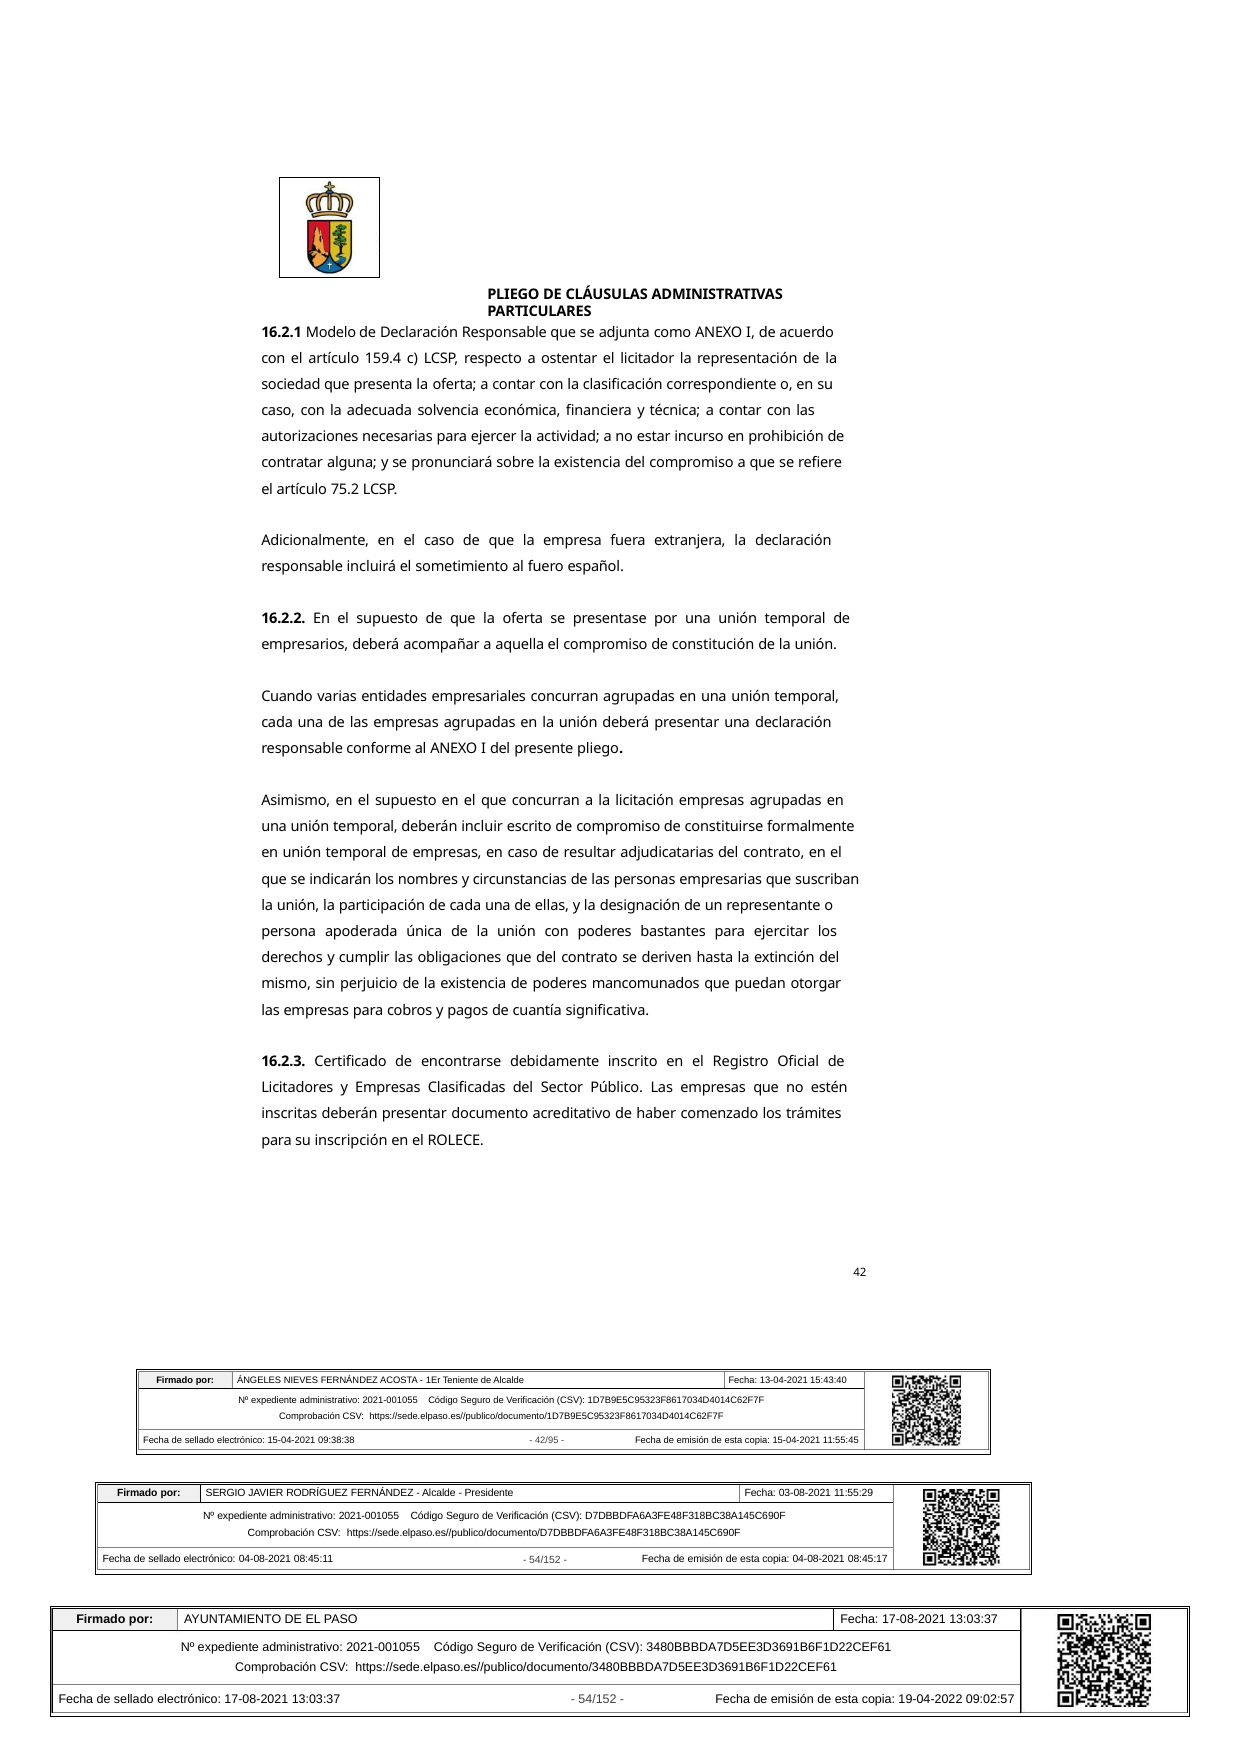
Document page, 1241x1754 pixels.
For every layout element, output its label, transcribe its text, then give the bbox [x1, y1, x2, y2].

text Asimismo, en el supuesto en el que concurran a la licitación empresas agrupadas en [261, 792, 891, 809]
picture [280, 178, 379, 277]
text ÁNGELES NIEVES FERNÁNDEZ ACOSTA - 1Er Teniente de Alcalde [237, 1375, 552, 1385]
text Licitadores y Empresas Clasificadas del Sector Público. Las empresas que no estén [261, 1079, 890, 1096]
text el artículo 75.2 LCSP. [261, 481, 890, 497]
text contratar alguna; y se pronunciará sobre la existencia del compromiso a que se refiere [261, 454, 890, 471]
text Nº expediente administrativo: 2021-001055 Código Seguro de Verificación (CSV): 1D7B9E5C95323F8617034D4014C62F7F [238, 1396, 788, 1406]
text inscritas deberán presentar documento acreditativo de haber comenzado los trámites [261, 1106, 890, 1122]
text Fecha de sellado electrónico: 15-04-2021 09:38:38 [143, 1435, 379, 1445]
text 6.2.1 Modelo de Declaración Responsable que se adjunta como ANEXO I, de acuerdo [269, 323, 891, 341]
text la unión, la participación de cada una de ellas, y la designación de un representante o [261, 897, 891, 914]
picture [51, 1607, 1189, 1716]
text cada una de las empresas agrupadas en la unión deberá presentar una declaración [261, 714, 890, 731]
text caso, con la adecuada solvencia económica, financiera y técnica; a contar con las [261, 402, 890, 419]
text derechos y cumplir las obligaciones que del contrato se deriven hasta la extinción del [261, 949, 891, 966]
text Fecha de emisión de esta copia: 19-04-2022 09:02:57 [715, 1692, 1039, 1706]
text para su inscripción en el ROLECE. [261, 1132, 890, 1148]
text 6.2.2. En el supuesto de que la oferta se presentase por una unión temporal de [269, 610, 890, 627]
text autorizaciones necesarias para ejercer la actividad; a no estar incurso en prohibición de [261, 428, 890, 445]
text responsable incluirá el sometimiento al fuero español. [261, 558, 890, 575]
text con el artículo 159.4 c) LCSP, respecto a ostentar el licitador la representación de la [261, 350, 890, 367]
text Cuando varias entidades empresariales concurran agrupadas en una unión temporal, [261, 688, 890, 705]
text 1 [261, 610, 269, 627]
text Fecha de emisión de esta copia: 04-08-2021 08:45:17 [642, 1553, 912, 1565]
text una unión temporal, deberán incluir escrito de compromiso de constituirse formalmente [261, 818, 891, 835]
text SERGIO JAVIER RODRÍGUEZ FERNÁNDEZ - Alcalde - Presidente [205, 1488, 540, 1499]
text 6.2.3. Certificado de encontrarse debidamente inscrito en el Registro Oficial de [269, 1053, 890, 1070]
text las empresas para cobros y pagos de cuantía significativa. [261, 1001, 891, 1018]
text Fecha de emisión de esta copia: 15-04-2021 11:55:45 [635, 1435, 884, 1445]
text Fecha: 13-04-2021 15:43:40 [728, 1375, 864, 1385]
text Firmado por: [76, 1612, 172, 1626]
text - 54/152 - [523, 1554, 582, 1565]
text mismo, sin perjuicio de la existencia de poderes mancomunados que puedan otorgar [261, 975, 891, 992]
text - 42/95 - [529, 1435, 578, 1446]
text persona apoderada única de la unión con poderes bastantes para ejercitar los [261, 923, 891, 940]
text Nº expediente administrativo: 2021-001055 Código Seguro de Verificación (CSV): D7DBBDFA6A3FE48F318BC38A145C690F [203, 1510, 812, 1522]
text que se indicarán los nombres y circunstancias de las personas empresarias que suscriban [261, 871, 891, 887]
text sociedad que presenta la oferta; a contar con la clasificación correspondiente o, en su [261, 376, 890, 393]
text Firmado por: [117, 1488, 196, 1499]
text responsable conforme al ANEXO I del presente pliego. [261, 740, 890, 757]
text Nº expediente administrativo: 2021-001055 Código Seguro de Verificación (CSV): 3480BBBDA7D5EE3D3691B6F1D22CEF61 [181, 1640, 917, 1654]
text 1 [261, 1053, 269, 1070]
text empresarios, deberá acompañar a aquella el compromiso de constitución de la unión. [261, 636, 889, 653]
text en unión temporal de empresas, en caso de resultar adjudicatarias del contrato, en el [261, 844, 891, 861]
text Firmado por: [156, 1375, 228, 1385]
text Fecha de sellado electrónico: 17-08-2021 13:03:37 [58, 1692, 365, 1706]
text Fecha de sellado electrónico: 04-08-2021 08:45:11 [102, 1553, 359, 1565]
text - 54/152 - [571, 1693, 643, 1707]
picture [137, 1370, 990, 1454]
text AYUNTAMIENTO DE EL PASO [184, 1612, 386, 1626]
text Fecha: 17-08-2021 13:03:37 [840, 1612, 1021, 1626]
text 1 [261, 323, 269, 341]
text 42 [853, 1266, 883, 1279]
text PLIEGO DE CLÁUSULAS ADMINISTRATIVAS PARTICULARES [487, 286, 890, 320]
text Fecha: 03-08-2021 11:55:29 [744, 1488, 893, 1499]
text Comprobación CSV: https://sede.elpaso.es//publico/documento/3480BBBDA7D5EE3D3691B6F1D22CEF61 [235, 1661, 917, 1674]
text Comprobación CSV: https://sede.elpaso.es//publico/documento/D7DBBDFA6A3FE48F318BC38A145C690F [247, 1527, 812, 1539]
picture [96, 1483, 1031, 1574]
text Comprobación CSV: https://sede.elpaso.es//publico/documento/1D7B9E5C95323F8617034D4014C62F7F [279, 1411, 788, 1421]
text Adicionalmente, en el caso de que la empresa fuera extranjera, la declaración [261, 532, 890, 549]
